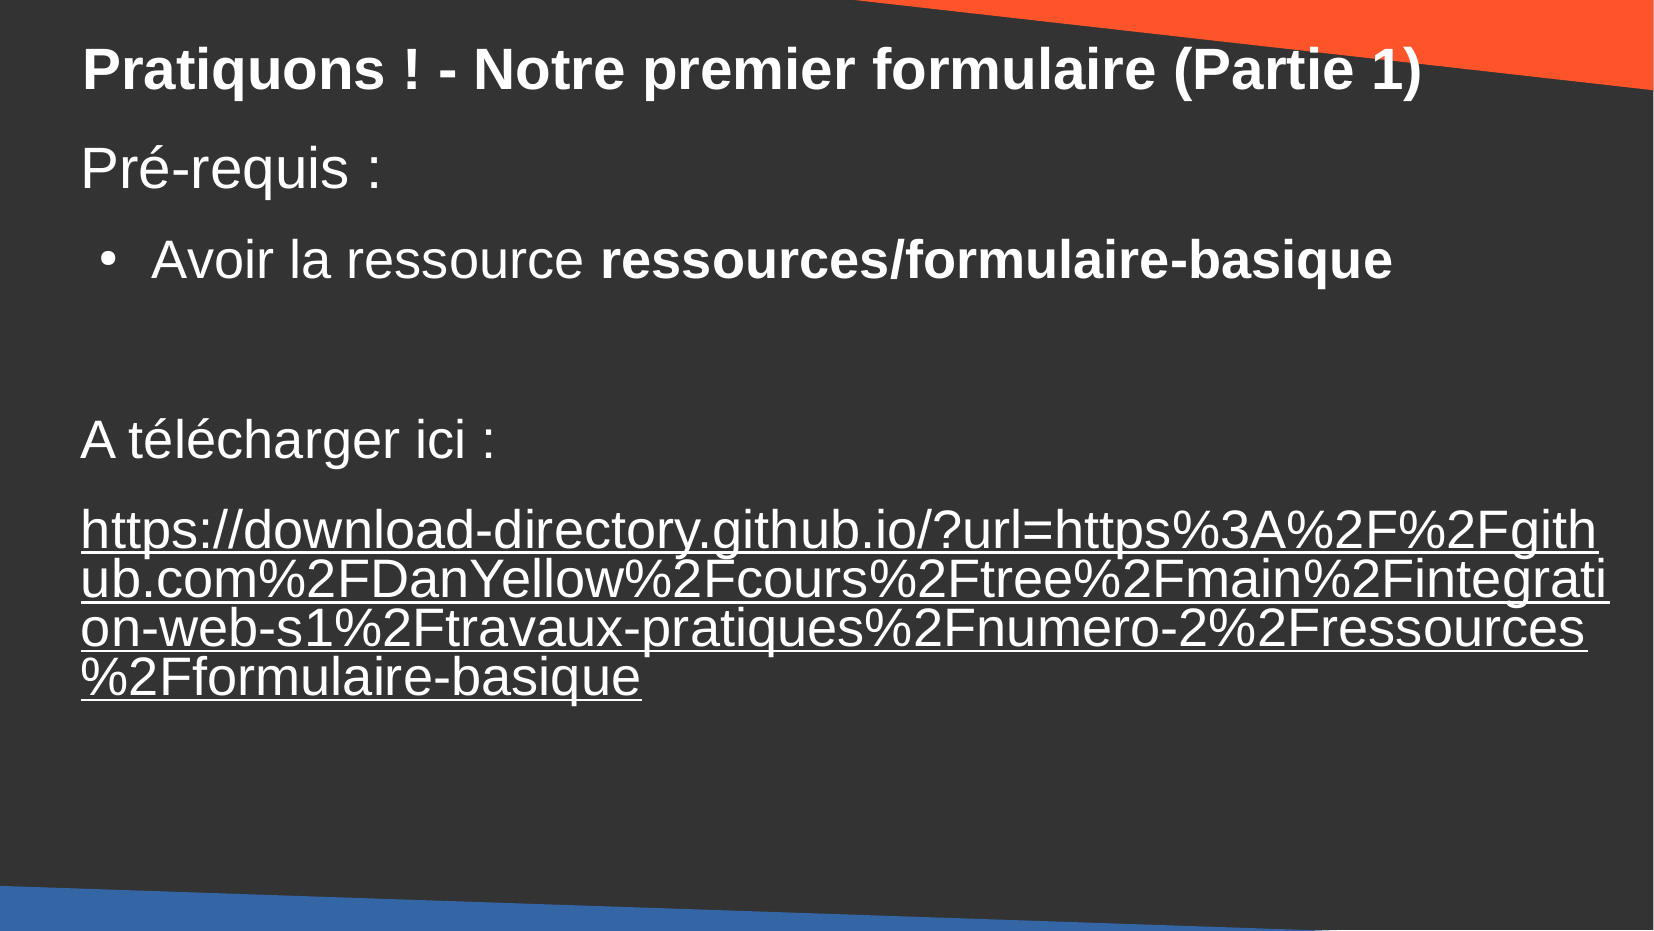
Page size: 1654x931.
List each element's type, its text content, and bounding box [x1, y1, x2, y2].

list Pré-requis : Avoir la ressource ressources/formulaire-basique A télécharger ici : https://download-directory.github.io/?url=https%3A%2F%2Fgithub.com%2FDanYellow%2Fcours%2Ftree%2Fmain%2Fintegration-web-s1%2Ftravaux-pratiques%2Fnumero-2%2Fressources%2Fformulaire-basique [80, 135, 1620, 721]
title Pratiquons ! - Notre premier formulaire (Partie 1) [82, 37, 1571, 114]
text_box [854, 0, 1654, 91]
text_box [0, 885, 1337, 931]
